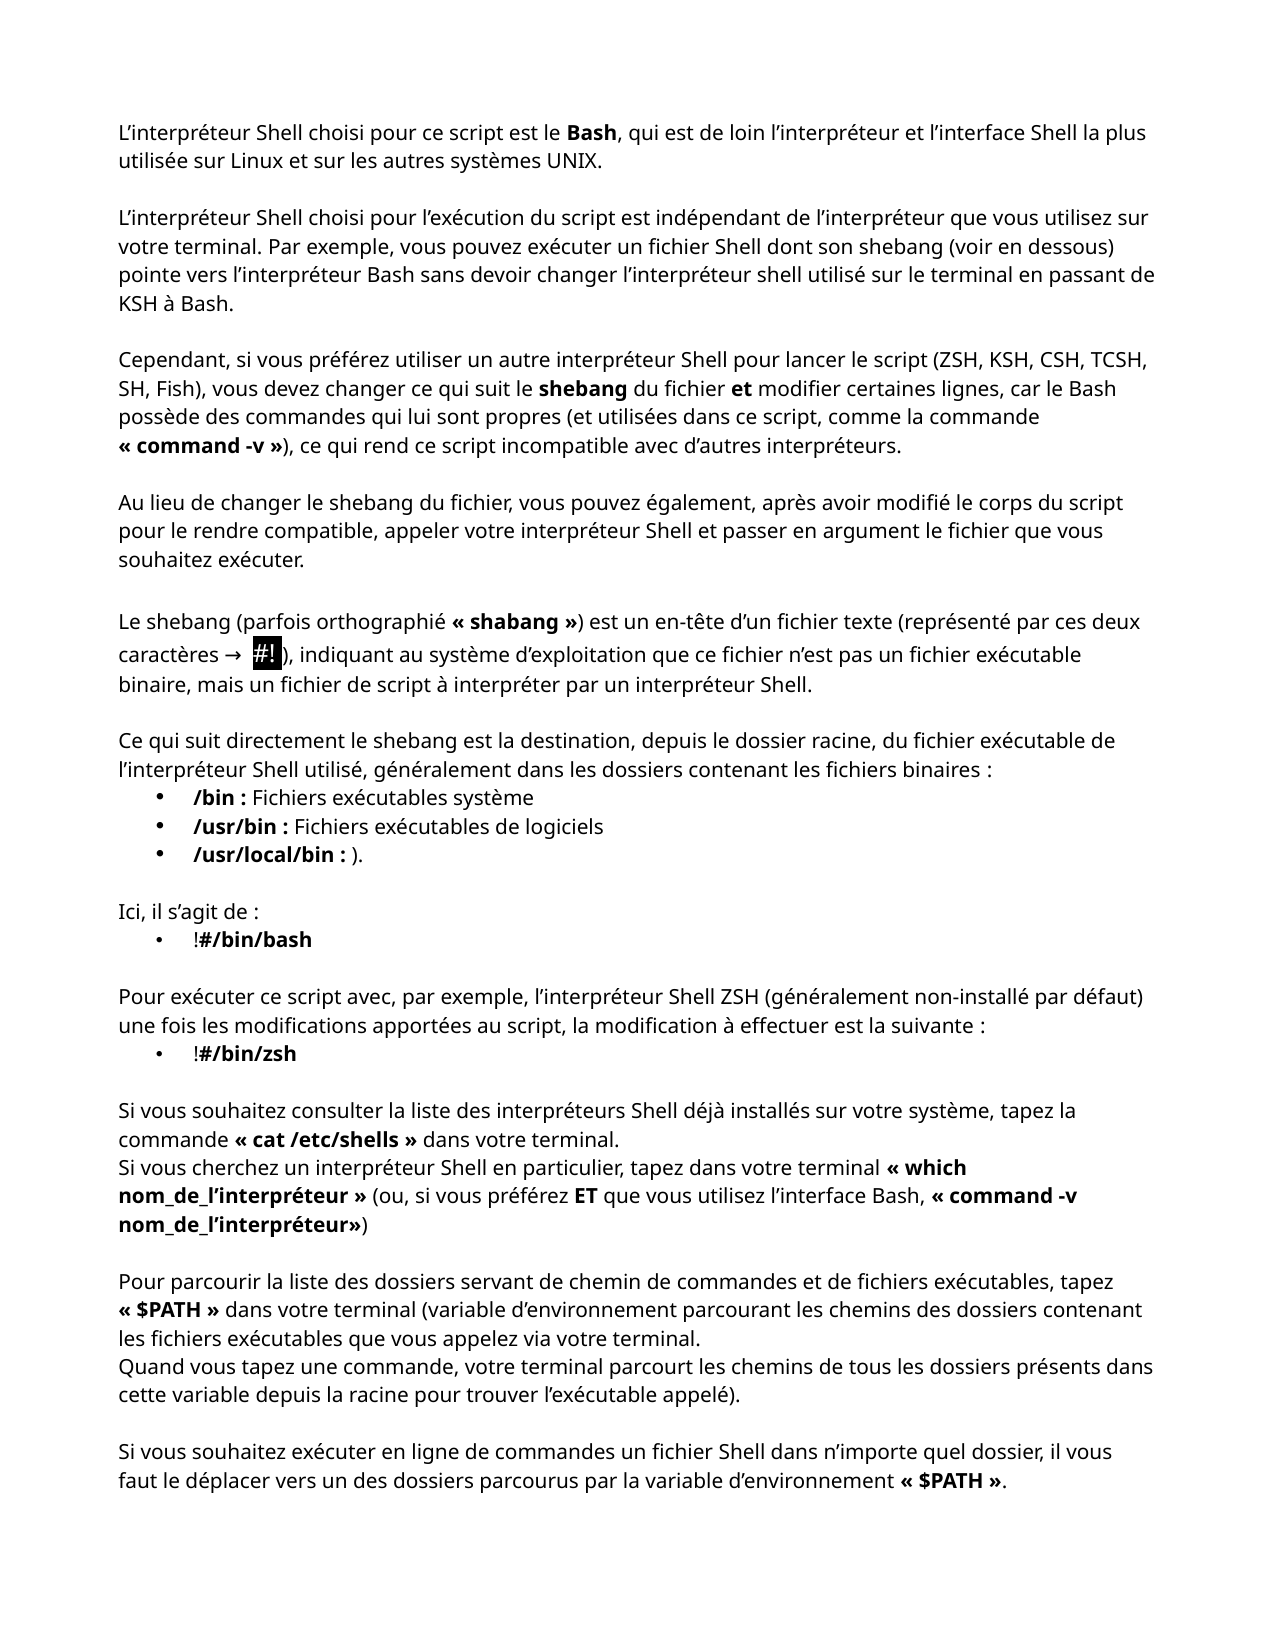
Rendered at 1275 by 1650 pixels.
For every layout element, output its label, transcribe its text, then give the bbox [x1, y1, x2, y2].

text Ici, il s’agit de : [118, 897, 1157, 926]
text Cependant, si vous préférez utiliser un autre interpréteur Shell pour lancer le script (ZSH, KSH, CSH, TCSH, SH, Fish), vous devez changer ce qui suit le shebang du fichier et modifier certaines lignes, car le Bash possède des commandes qui lui sont propres (et utilisées dans ce script, comme la commande « command -v »), ce qui rend ce script incompatible avec d’autres interpréteurs. [118, 346, 1157, 459]
list /usr/local/bin : ). [156, 840, 1157, 869]
text Si vous souhaitez consulter la liste des interpréteurs Shell déjà installés sur votre système, tapez la commande « cat /etc/shells » dans votre terminal. [118, 1096, 1157, 1153]
text Quand vous tapez une commande, votre terminal parcourt les chemins de tous les dossiers présents dans cette variable depuis la racine pour trouver l’exécutable appelé). [118, 1352, 1157, 1409]
text Ce qui suit directement le shebang est la destination, depuis le dossier racine, du fichier exécutable de l’interpréteur Shell utilisé, généralement dans les dossiers contenant les fichiers binaires : [118, 727, 1157, 783]
text Le shebang (parfois orthographié « shabang ») est un en-tête d’un fichier texte (représenté par ces deux caractères → #! ), indiquant au système d’exploitation que ce fichier n’est pas un fichier exécutable binaire, mais un fichier de script à interpréter par un interpréteur Shell. [118, 607, 1157, 698]
list /usr/bin : Fichiers exécutables de logiciels [156, 812, 1157, 840]
text Pour exécuter ce script avec, par exemple, l’interpréteur Shell ZSH (généralement non-installé par défaut) une fois les modifications apportées au script, la modification à effectuer est la suivante : [118, 982, 1157, 1039]
text L’interpréteur Shell choisi pour ce script est le Bash, qui est de loin l’interpréteur et l’interface Shell la plus utilisée sur Linux et sur les autres systèmes UNIX. [118, 118, 1157, 175]
text Pour parcourir la liste des dossiers servant de chemin de commandes et de fichiers exécutables, tapez « $PATH » dans votre terminal (variable d’environnement parcourant les chemins des dossiers contenant les fichiers exécutables que vous appelez via votre terminal. [118, 1267, 1157, 1352]
text Si vous souhaitez exécuter en ligne de commandes un fichier Shell dans n’importe quel dossier, il vous faut le déplacer vers un des dossiers parcourus par la variable d’environnement « $PATH ». [118, 1437, 1157, 1494]
list !#/bin/bash [156, 926, 1157, 954]
text Au lieu de changer le shebang du fichier, vous pouvez également, après avoir modifié le corps du script pour le rendre compatible, appeler votre interpréteur Shell et passer en argument le fichier que vous souhaitez exécuter. [118, 488, 1157, 573]
list /bin : Fichiers exécutables système [156, 783, 1157, 812]
text L’interpréteur Shell choisi pour l’exécution du script est indépendant de l’interpréteur que vous utilisez sur votre terminal. Par exemple, vous pouvez exécuter un fichier Shell dont son shebang (voir en dessous) pointe vers l’interpréteur Bash sans devoir changer l’interpréteur shell utilisé sur le terminal en passant de KSH à Bash. [118, 203, 1157, 317]
list !#/bin/zsh [156, 1039, 1157, 1068]
text Si vous cherchez un interpréteur Shell en particulier, tapez dans votre terminal « which nom_de_l’interpréteur » (ou, si vous préférez ET que vous utilisez l’interface Bash, « command -v nom_de_l’interpréteur») [118, 1153, 1157, 1238]
